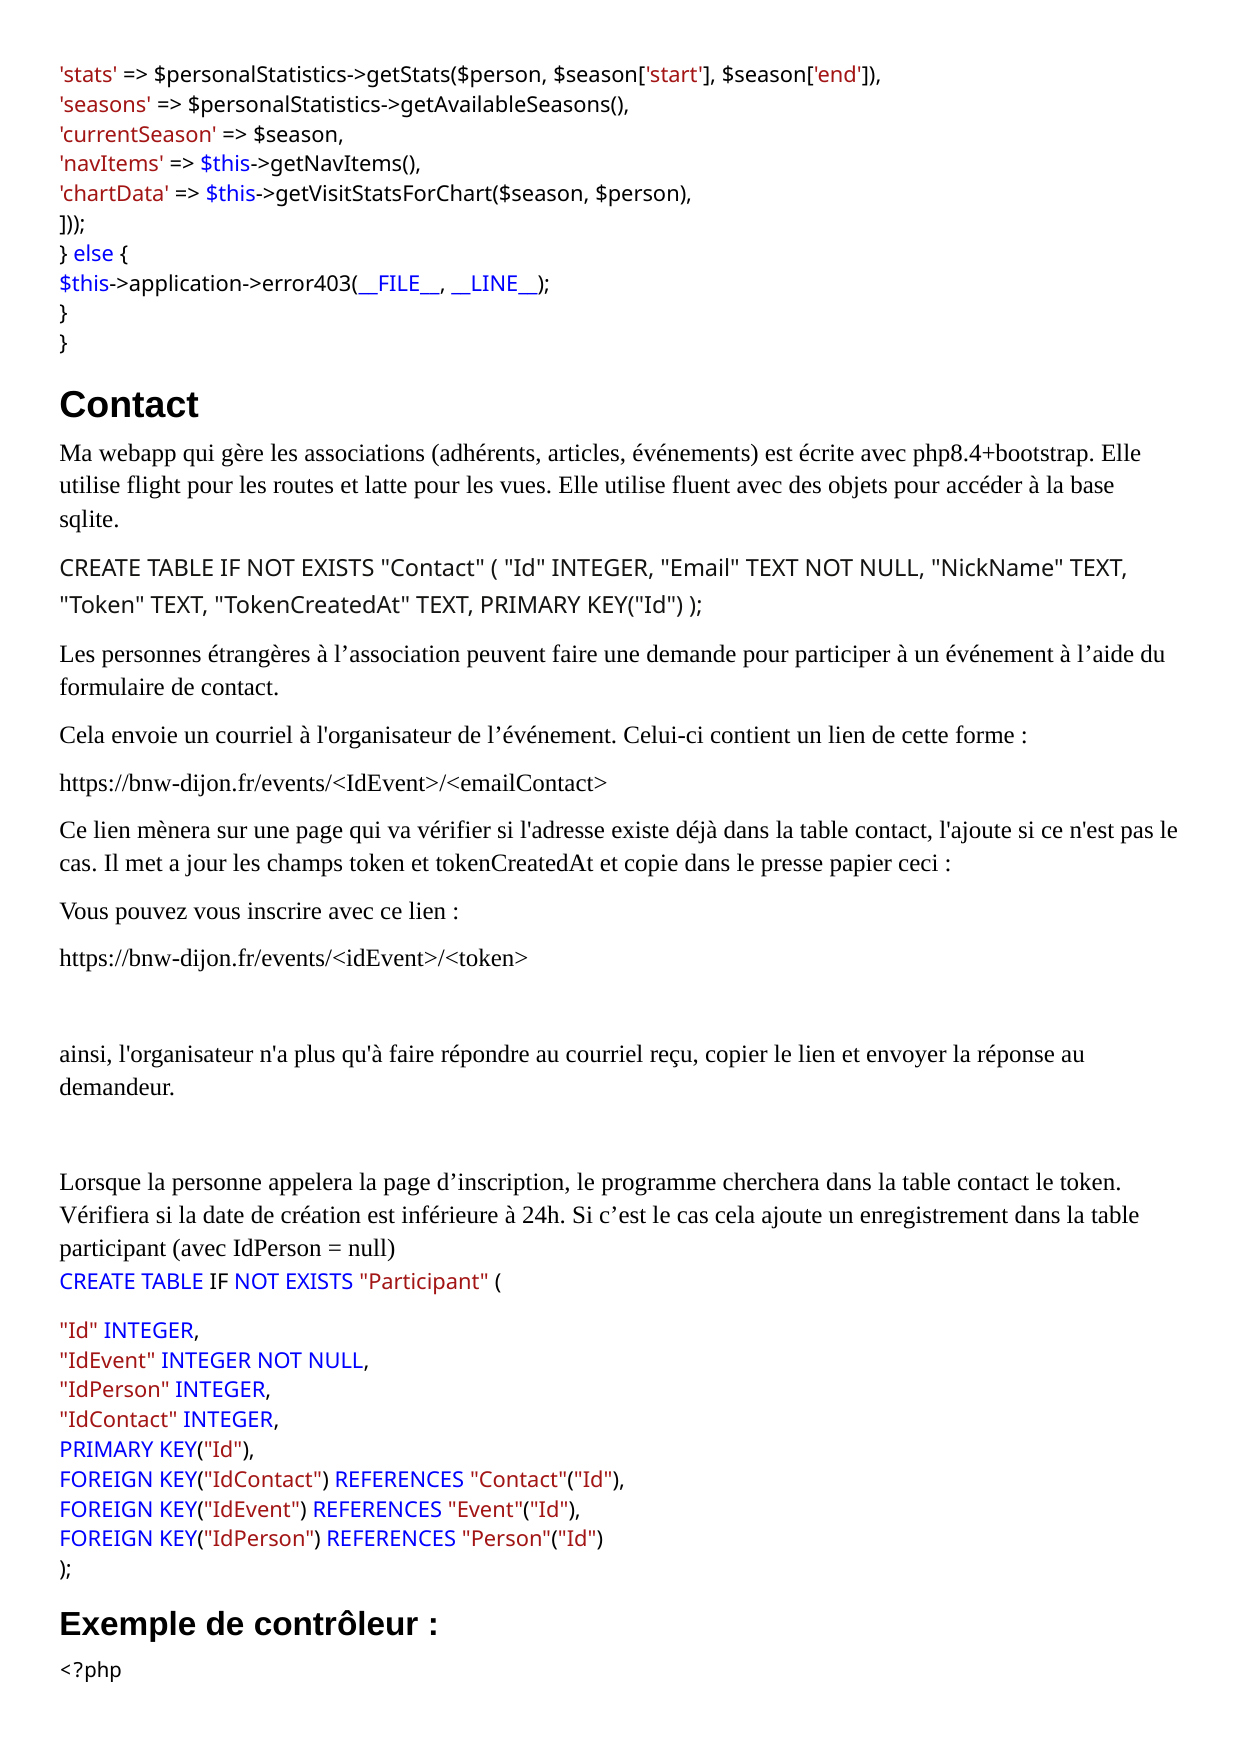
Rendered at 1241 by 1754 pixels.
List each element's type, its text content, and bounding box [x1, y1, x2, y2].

text } [59, 297, 1181, 327]
text CREATE TABLE IF NOT EXISTS "Contact" ( "Id" INTEGER, "Email" TEXT NOT NULL, "NickName" TEXT, "Token" TEXT, "TokenCreatedAt" TEXT, PRIMARY KEY("Id") ); [59, 551, 1181, 620]
text Ce lien mènera sur une page qui va vérifier si l'adresse existe déjà dans la table contact, l'ajoute si ce n'est pas le cas. Il met a jour les champs token et tokenCreatedAt et copie dans le presse papier ceci : [59, 815, 1181, 877]
text <?php [59, 1655, 1181, 1683]
text 'stats' => $personalStatistics->getStats($person, $season['start'], $season['end']), [59, 59, 1181, 89]
text Les personnes étrangères à l’association peuvent faire une demande pour participer à un événement à l’aide du formulaire de contact. [59, 639, 1181, 701]
text Cela envoie un courriel à l'organisateur de l’événement. Celui-ci contient un lien de cette forme : [59, 720, 1181, 749]
text "IdPerson" INTEGER, [59, 1374, 1181, 1404]
text FOREIGN KEY("IdContact") REFERENCES "Contact"("Id"), [59, 1464, 1181, 1493]
text FOREIGN KEY("IdEvent") REFERENCES "Event"("Id"), [59, 1493, 1181, 1523]
text Ma webapp qui gère les associations (adhérents, articles, événements) est écrite avec php8.4+bootstrap. Elle utilise flight pour les routes et latte pour les vues. Elle utilise fluent avec des objets pour accéder à la base sqlite. [59, 438, 1181, 532]
text 'chartData' => $this->getVisitStatsForChart($season, $person), [59, 178, 1181, 208]
text Lorsque la personne appelera la page d’inscription, le programme cherchera dans la table contact le token. Vérifiera si la date de création est inférieure à 24h. Si c’est le cas cela ajoute un enregistrement dans la table participant (avec IdPerson = null) CREATE TABLE IF NOT EXISTS "Participant" ( [59, 1167, 1181, 1296]
text 'navItems' => $this->getNavItems(), [59, 148, 1181, 178]
subtitle Contact [59, 382, 1181, 425]
text "Id" INTEGER, [59, 1315, 1181, 1344]
text } else { [59, 238, 1181, 268]
text https://bnw-dijon.fr/events/<idEvent>/<token> [59, 943, 1181, 972]
subtitle Exemple de contrôleur : [59, 1604, 1181, 1642]
text PRIMARY KEY("Id"), [59, 1434, 1181, 1464]
text $this->application->error403(__FILE__, __LINE__); [59, 268, 1181, 297]
text "IdEvent" INTEGER NOT NULL, [59, 1344, 1181, 1374]
text FOREIGN KEY("IdPerson") REFERENCES "Person"("Id") [59, 1523, 1181, 1553]
text Vous pouvez vous inscrire avec ce lien : [59, 896, 1181, 924]
text "IdContact" INTEGER, [59, 1404, 1181, 1434]
text ainsi, l'organisateur n'a plus qu'à faire répondre au courriel reçu, copier le lien et envoyer la réponse au demandeur. [59, 1039, 1181, 1100]
text 'seasons' => $personalStatistics->getAvailableSeasons(), [59, 89, 1181, 119]
text 'currentSeason' => $season, [59, 119, 1181, 148]
text ])); [59, 208, 1181, 238]
text } [59, 327, 1181, 357]
text ); [59, 1553, 1181, 1583]
text https://bnw-dijon.fr/events/<IdEvent>/<emailContact> [59, 768, 1181, 796]
